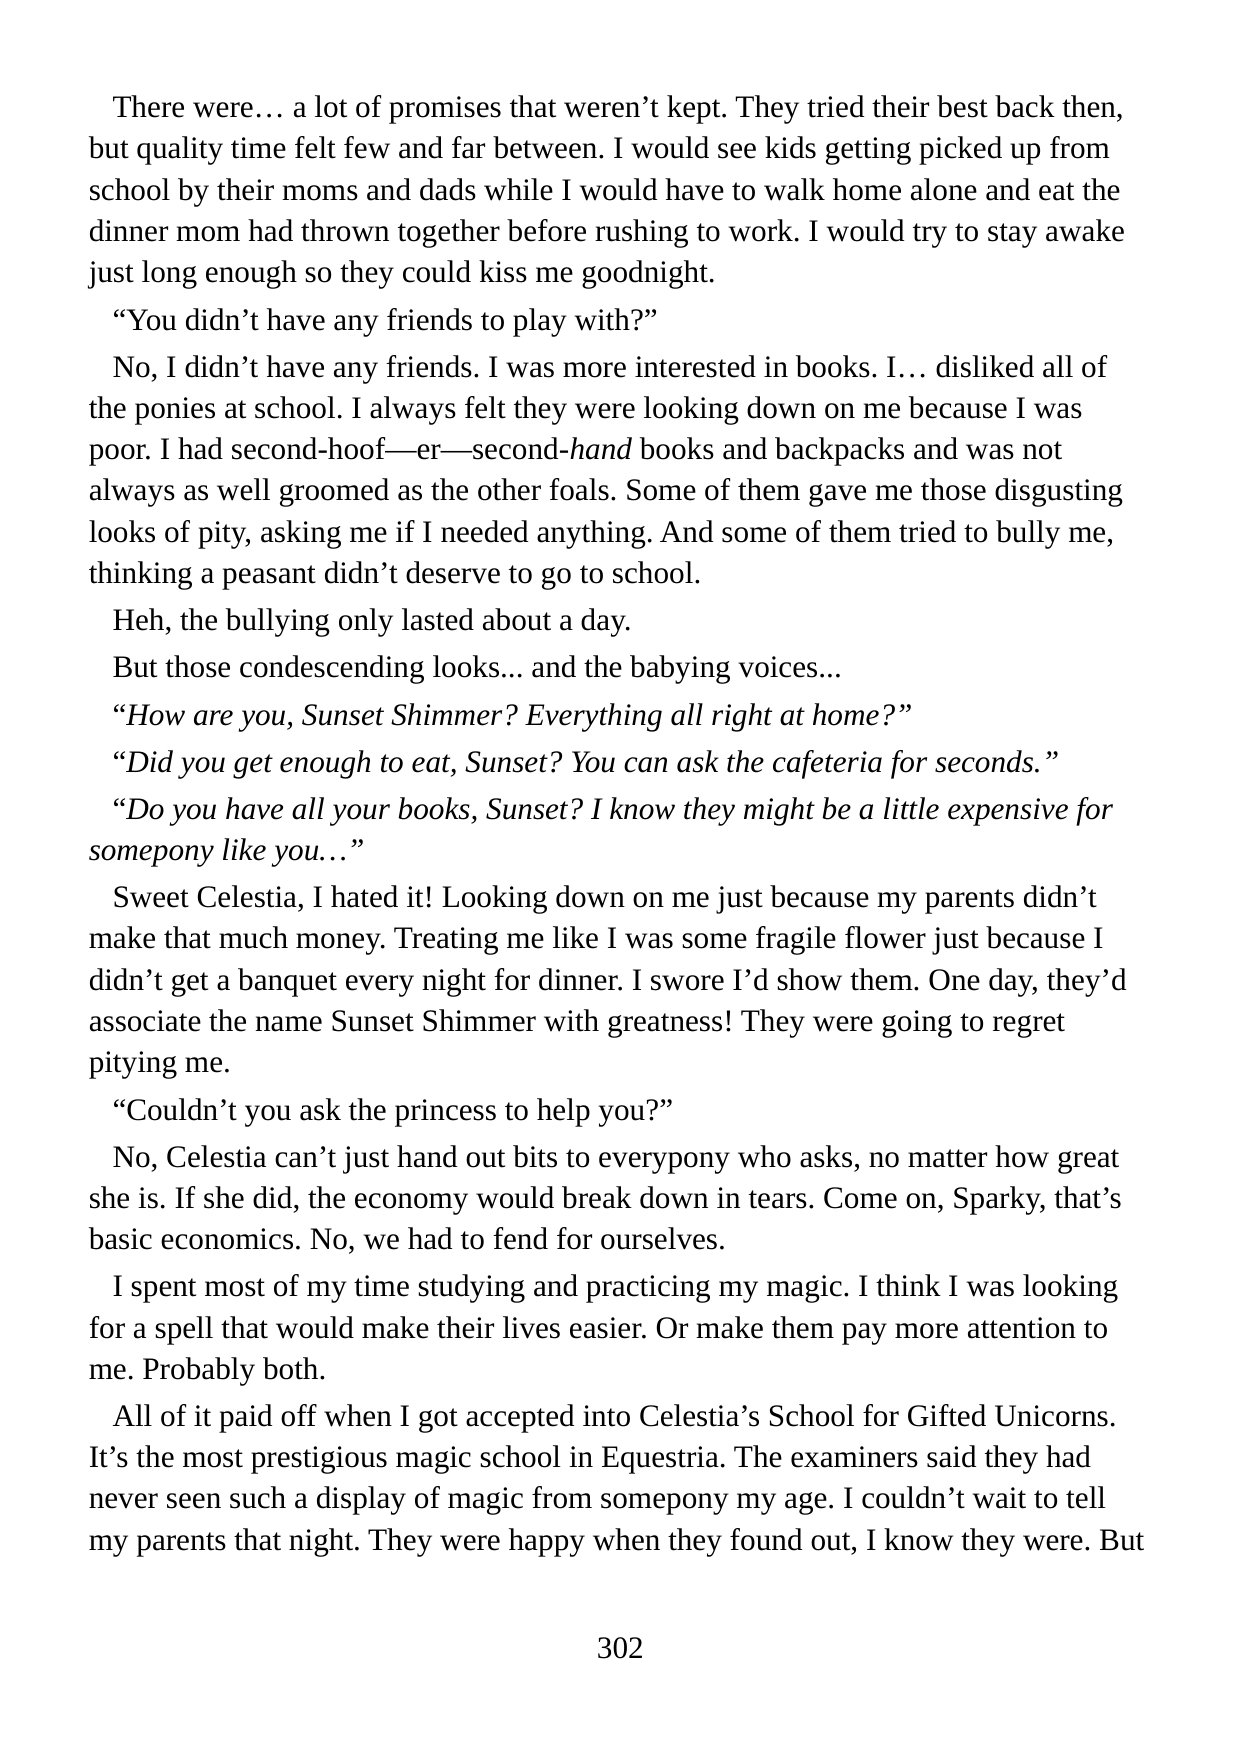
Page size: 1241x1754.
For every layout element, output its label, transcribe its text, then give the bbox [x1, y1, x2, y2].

text “Do you have all your books, Sunset? I know they might be a little expensive for somepony like you…” [88, 790, 1152, 867]
text “You didn’t have any friends to play with?” [88, 301, 1152, 337]
text Heh, the bullying only lasted about a day. [88, 601, 1152, 637]
text No, Celestia can’t just hand out bits to everypony who asks, no matter how great she is. If she did, the economy would break down in tears. Come on, Sparky, that’s basic economics. No, we had to fend for ourselves. [88, 1138, 1152, 1256]
text I spent most of my time studying and practicing my magic. I think I was looking for a spell that would make their lives easier. Or make them pay more attention to me. Probably both. [88, 1268, 1152, 1386]
text No, I didn’t have any friends. I was more interested in books. I… disliked all of the ponies at school. I always felt they were looking down on me because I was poor. I had second-hoof—er—second-hand books and backpacks and was not always as well groomed as the other foals. Some of them gave me those disgusting looks of pity, asking me if I needed anything. And some of them tried to bully me, thinking a peasant didn’t deserve to go to school. [88, 348, 1152, 590]
text “Couldn’t you ask the princess to help you?” [88, 1091, 1152, 1127]
text But those condescending looks... and the babying voices... [88, 648, 1152, 684]
text All of it paid off when I got accepted into Celestia’s School for Gifted Unicorns. It’s the most prestigious magic school in Equestria. The examiners said they had never seen such a display of magic from somepony my age. I couldn’t wait to tell my parents that night. They were happy when they found out, I know they were. But [88, 1397, 1152, 1557]
text There were… a lot of promises that weren’t kept. They tried their best back then, but quality time felt few and far between. I would see kids getting picked up from school by their moms and dads while I would have to walk home alone and eat the dinner mom had thrown together before rushing to work. I would try to stay awake just long enough so they could kiss me goodnight. [88, 88, 1152, 289]
text “How are you, Sunset Shimmer? Everything all right at home?” [88, 696, 1152, 732]
text Sweet Celestia, I hated it! Looking down on me just because my parents didn’t make that much money. Treating me like I was some fragile flower just because I didn’t get a banquet every night for dinner. I swore I’d show them. One day, they’d associate the name Sunset Shimmer with greatness! They were going to regret pitying me. [88, 878, 1152, 1079]
text “Did you get enough to eat, Sunset? You can ask the cafeteria for seconds.” [88, 743, 1152, 779]
